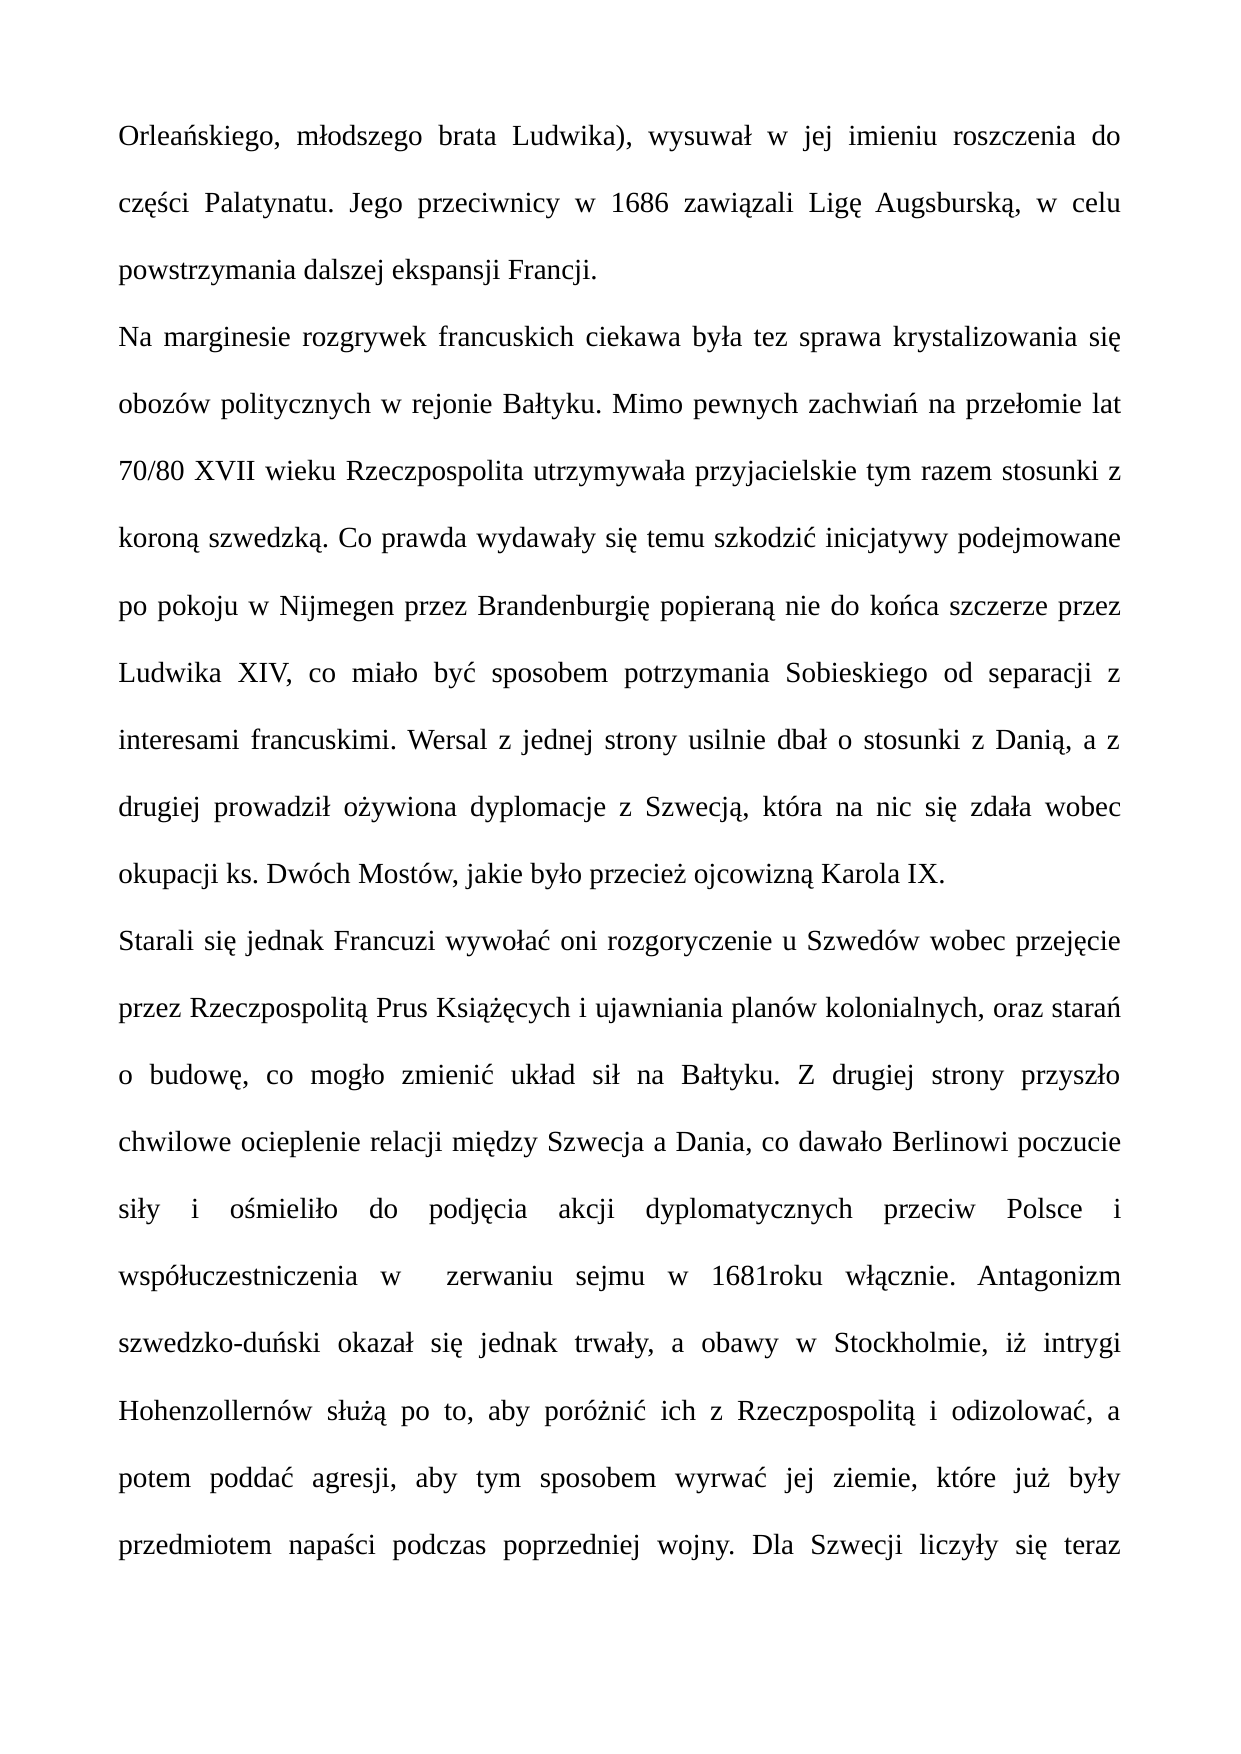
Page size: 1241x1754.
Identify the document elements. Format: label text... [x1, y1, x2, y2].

text Na marginesie rozgrywek francuskich ciekawa była tez sprawa krystalizowania się obozów politycznych w rejonie Bałtyku. Mimo pewnych zachwiań na przełomie lat 70/80 XVII wieku Rzeczpospolita utrzymywała przyjacielskie tym razem stosunki z koroną szwedzką. Co prawda wydawały się temu szkodzić inicjatywy podejmowane po pokoju w Nijmegen przez Brandenburgię popieraną nie do końca szczerze przez Ludwika XIV, co miało być sposobem potrzymania Sobieskiego od separacji z interesami francuskimi. Wersal z jednej strony usilnie dbał o stosunki z Danią, a z drugiej prowadził ożywiona dyplomacje z Szwecją, która na nic się zdała wobec okupacji ks. Dwóch Mostów, jakie było przecież ojcowizną Karola IX. [118, 319, 1122, 889]
text Starali się jednak Francuzi wywołać oni rozgoryczenie u Szwedów wobec przejęcie przez Rzeczpospolitą Prus Książęcych i ujawniania planów kolonialnych, oraz starań o budowę, co mogło zmienić układ sił na Bałtyku. Z drugiej strony przyszło chwilowe ocieplenie relacji między Szwecja a Dania, co dawało Berlinowi poczucie siły i ośmieliło do podjęcia akcji dyplomatycznych przeciw Polsce i współuczestniczenia w zerwaniu sejmu w 1681roku włącznie. Antagonizm szwedzko-duński okazał się jednak trwały, a obawy w Stockholmie, iż intrygi Hohenzollernów służą po to, aby poróżnić ich z Rzeczpospolitą i odizolować, a potem poddać agresji, aby tym sposobem wyrwać jej ziemie, które już były przedmiotem napaści podczas poprzedniej wojny. Dla Szwecji liczyły się teraz [118, 923, 1122, 1560]
text Orleańskiego, młodszego brata Ludwika), wysuwał w jej imieniu roszczenia do części Palatynatu. Jego przeciwnicy w 1686 zawiązali Ligę Augsburską, w celu powstrzymania dalszej ekspansji Francji. [118, 118, 1122, 286]
